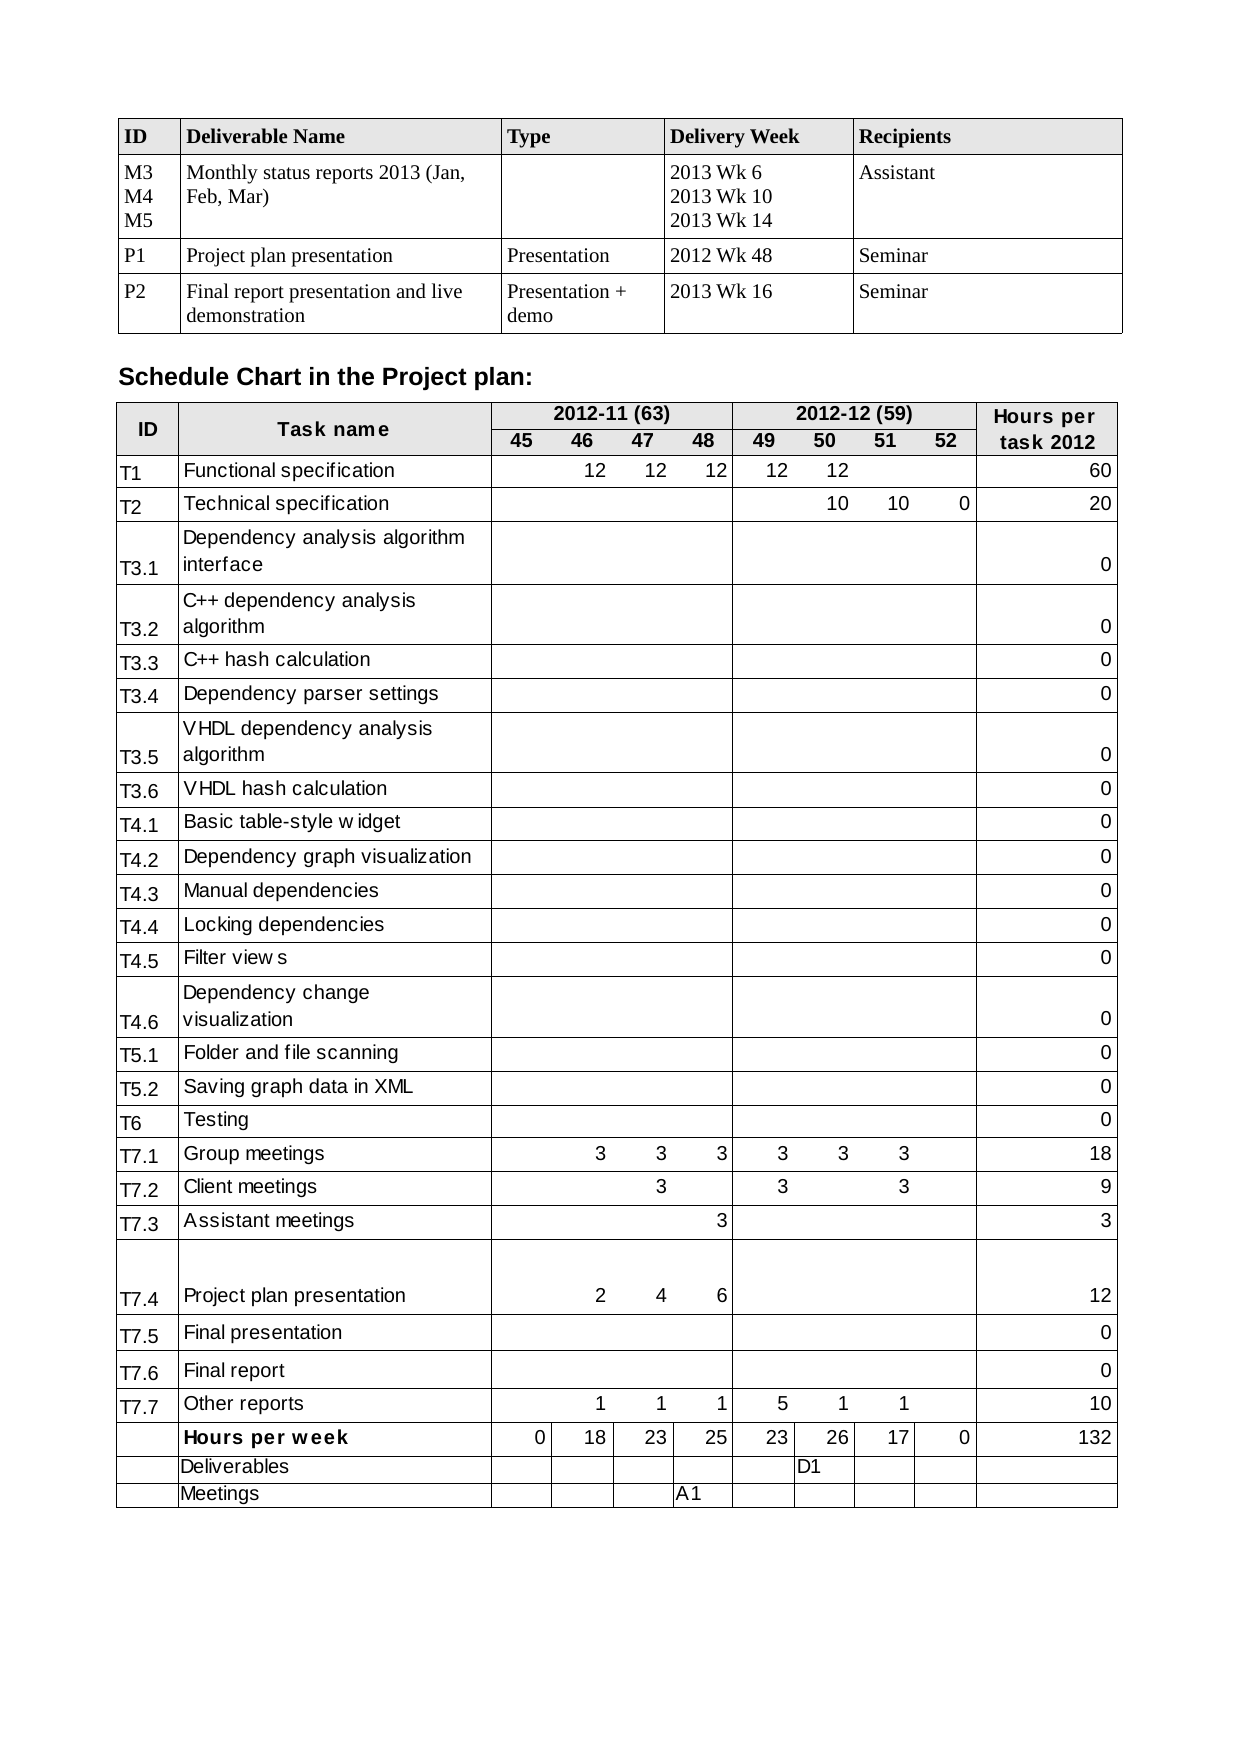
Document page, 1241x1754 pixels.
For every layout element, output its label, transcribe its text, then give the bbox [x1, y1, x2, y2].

table_cell 2013 Wk 16 [665, 274, 853, 333]
table_cell Presentation + demo [502, 274, 664, 333]
table_cell P1 [119, 239, 180, 273]
table_cell 2013 Wk 6 2013 Wk 10 2013 Wk 14 [665, 155, 853, 237]
table_cell Project plan presentation [181, 239, 501, 273]
table_cell Assistant [854, 155, 1122, 237]
table_header Delivery Week [665, 119, 853, 154]
table_cell 2012 Wk 48 [665, 239, 853, 273]
table_cell [502, 155, 664, 237]
table_cell Seminar [854, 239, 1122, 273]
text Schedule Chart in the Project plan: [118, 362, 1122, 390]
table_cell Seminar [854, 274, 1122, 333]
table_cell Monthly status reports 2013 (Jan, Feb, Mar) [181, 155, 501, 237]
table_header Recipients [854, 119, 1122, 154]
table_cell M3 M4 M5 [119, 155, 180, 237]
table_cell Final report presentation and live demonstration [181, 274, 501, 333]
table_cell Presentation [502, 239, 664, 273]
table_header Type [502, 119, 664, 154]
table_header ID [119, 119, 180, 154]
table_cell P2 [119, 274, 180, 333]
table_header Deliverable Name [181, 119, 501, 154]
